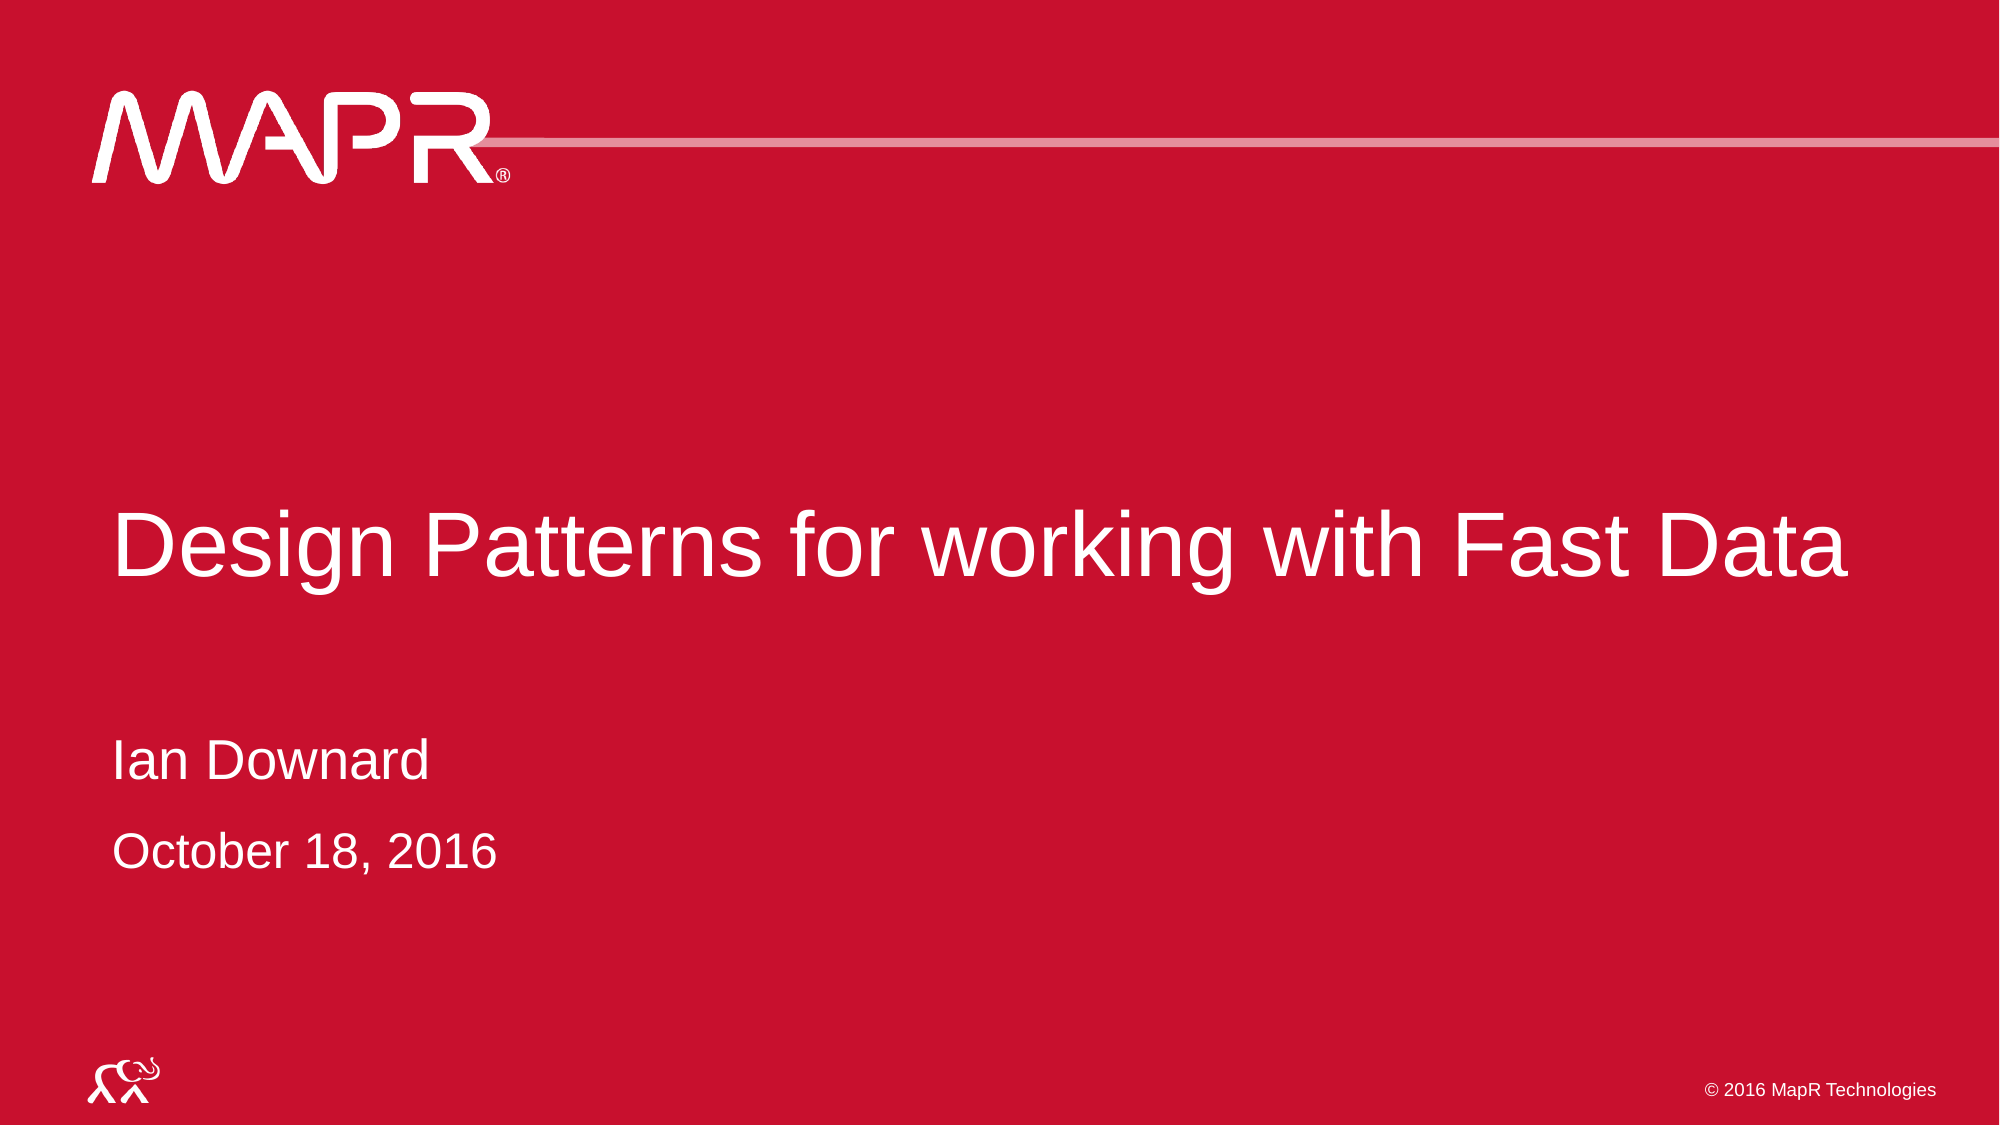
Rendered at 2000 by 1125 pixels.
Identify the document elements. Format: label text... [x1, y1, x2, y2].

picture [77, 1034, 172, 1125]
list Ian Downard [91, 713, 1937, 808]
list Design Patterns for working with Fast Data [91, 442, 1937, 606]
list October 18, 2016 [91, 808, 1937, 887]
